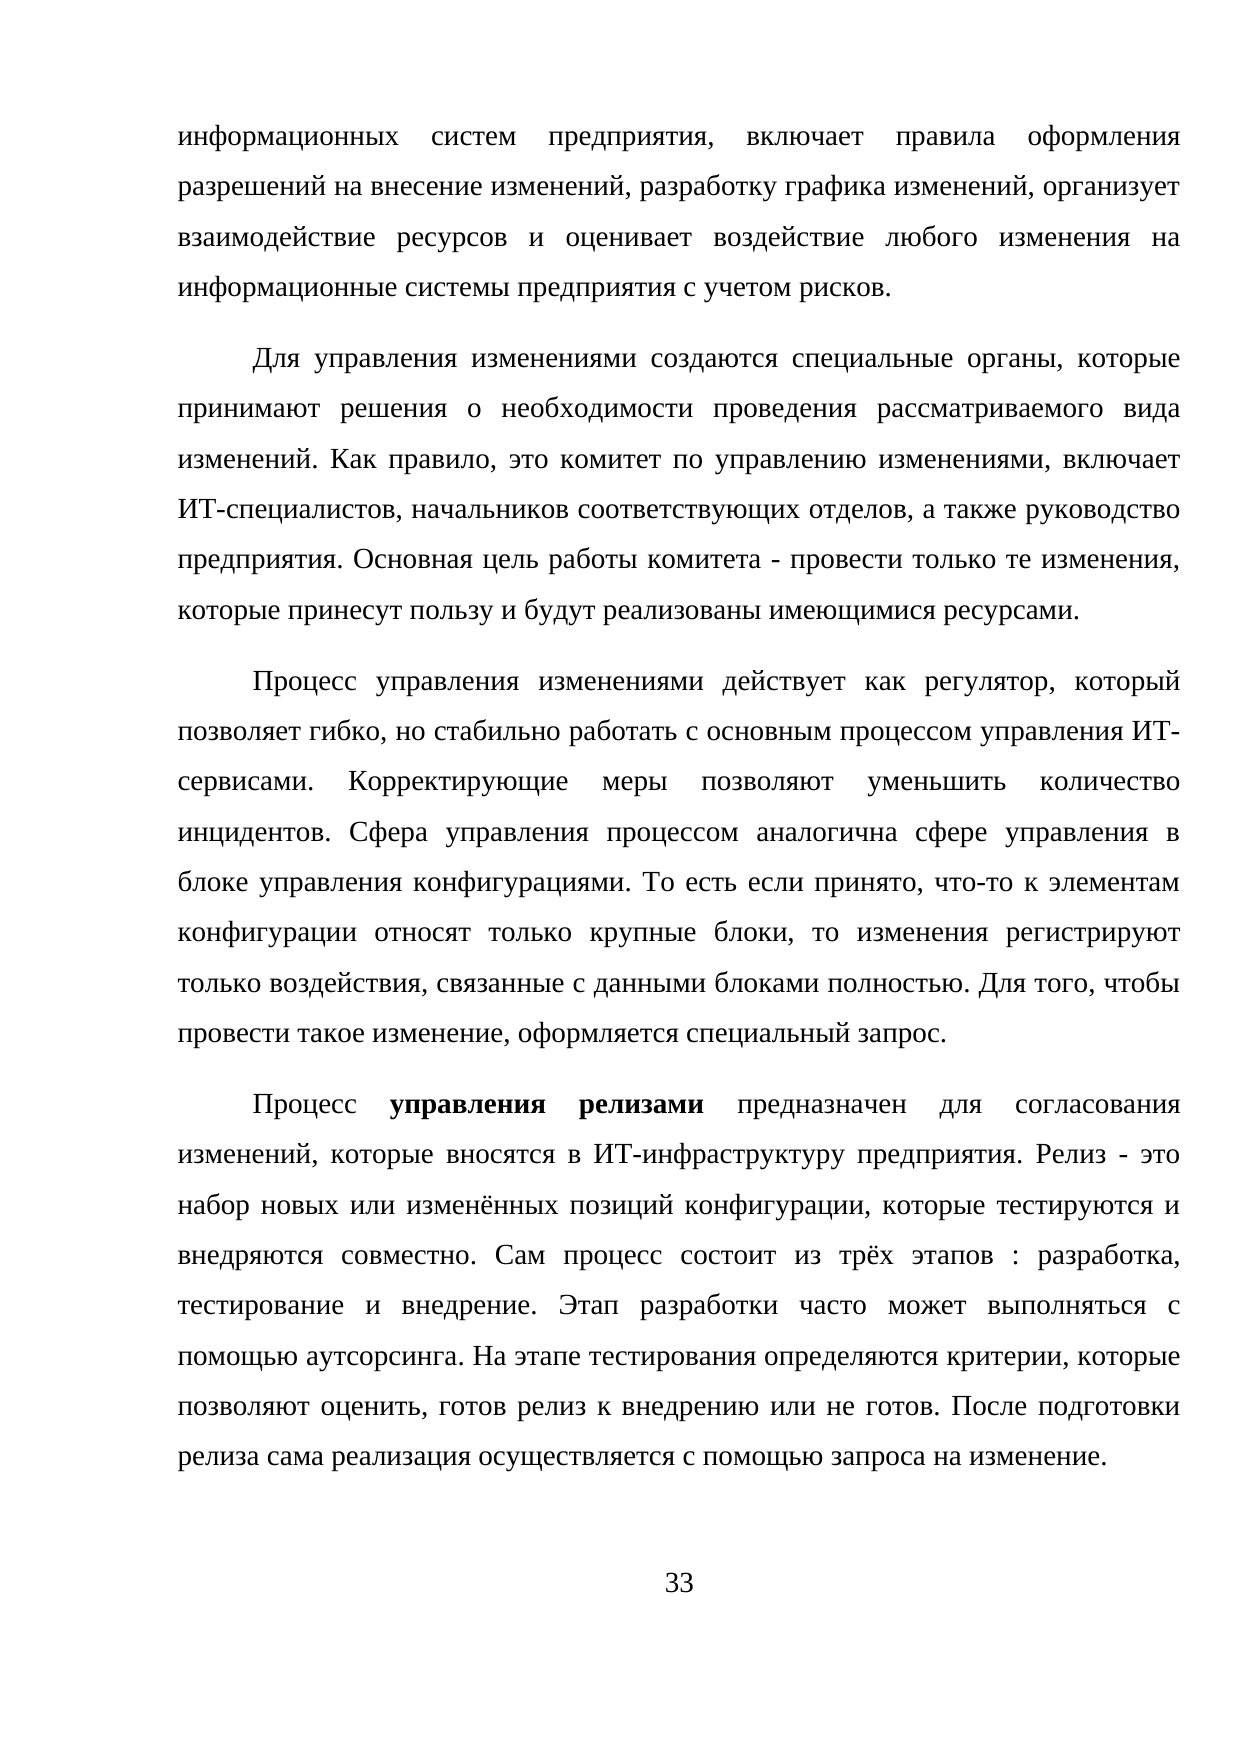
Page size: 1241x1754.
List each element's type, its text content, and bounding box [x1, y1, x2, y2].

text Процесс управления изменениями действует как регулятор, который позволяет гибко, но стабильно работать с основным процессом управления ИТ-сервисами. Корректирующие меры позволяют уменьшить количество инцидентов. Сфера управления процессом аналогична сфере управления в блоке управления конфигурациями. То есть если принято, что-то к элементам конфигурации относят только крупные блоки, то изменения регистрируют только воздействия, связанные с данными блоками полностью. Для того, чтобы провести такое изменение, оформляется специальный запрос. [177, 663, 1181, 1049]
text Процесс управления релизами предназначен для согласования изменений, которые вносятся в ИТ-инфраструктуру предприятия. Релиз - это набор новых или изменённых позиций конфигурации, которые тестируются и внедряются совместно. Сам процесс состоит из трёх этапов : разработка, тестирование и внедрение. Этап разработки часто может выполняться с помощью аутсорсинга. На этапе тестирования определяются критерии, которые позволяют оценить, готов релиз к внедрению или не готов. После подготовки релиза сама реализация осуществляется с помощью запроса на изменение. [177, 1086, 1181, 1472]
text информационных систем предприятия, включает правила оформления разрешений на внесение изменений, разработку графика изменений, организует взаимодействие ресурсов и оценивает воздействие любого изменения на информационные системы предприятия с учетом рисков. [177, 118, 1181, 303]
text Для управления изменениями создаются специальные органы, которые принимают решения о необходимости проведения рассматриваемого вида изменений. Как правило, это комитет по управлению изменениями, включает ИТ-специалистов, начальников соответствующих отделов, а также руководство предприятия. Основная цель работы комитета - провести только те изменения, которые принесут пользу и будут реализованы имеющимися ресурсами. [177, 340, 1181, 625]
